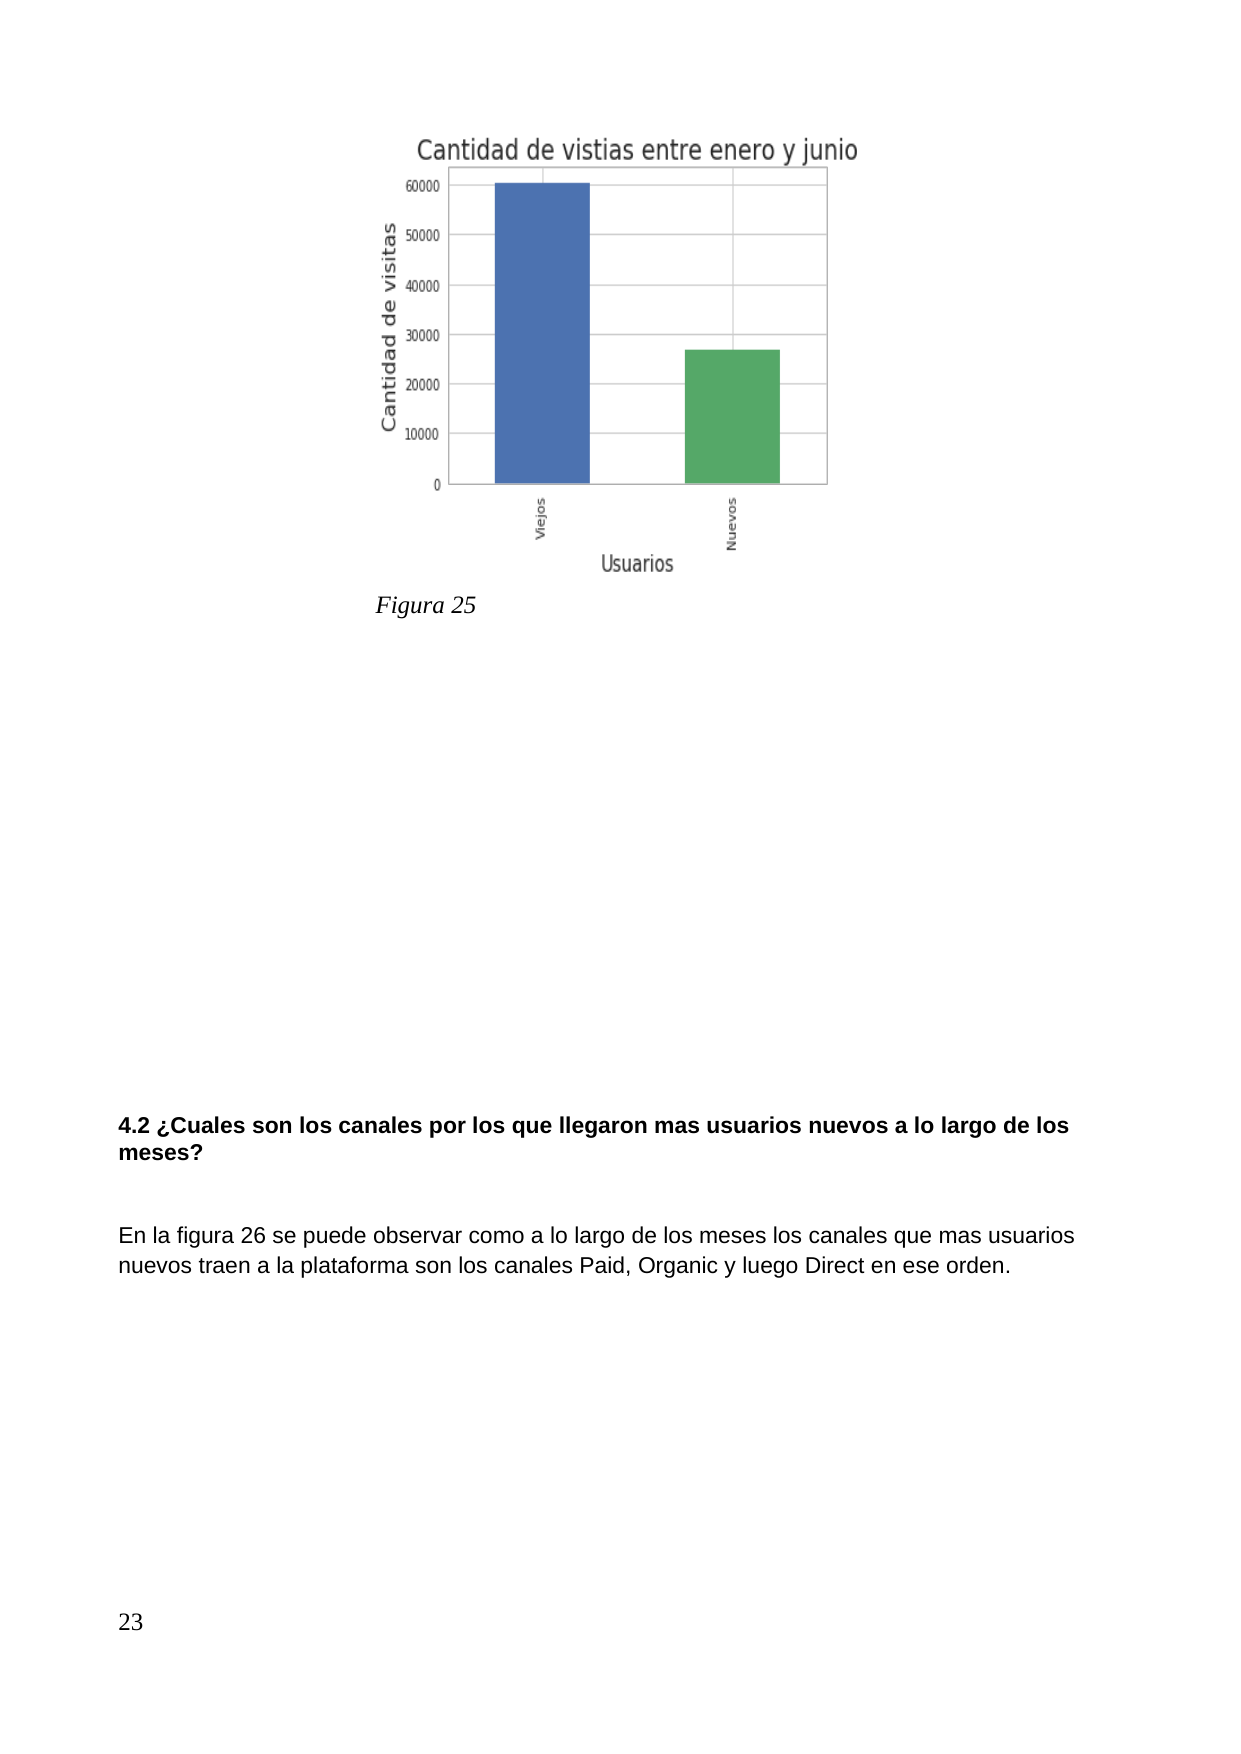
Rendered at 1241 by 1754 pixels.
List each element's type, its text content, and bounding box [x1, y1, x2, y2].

picture [375, 128, 865, 585]
subtitle 4.2 ¿Cuales son los canales por los que llegaron mas usuarios nuevos a lo largo de los meses? [118, 1112, 1122, 1165]
text En la figura 26 se puede observar como a lo largo de los meses los canales que mas usuarios nuevos traen a la plataforma son los canales Paid, Organic y luego Direct en ese orden. [118, 1222, 1122, 1279]
text Figura 25 [375, 585, 865, 619]
